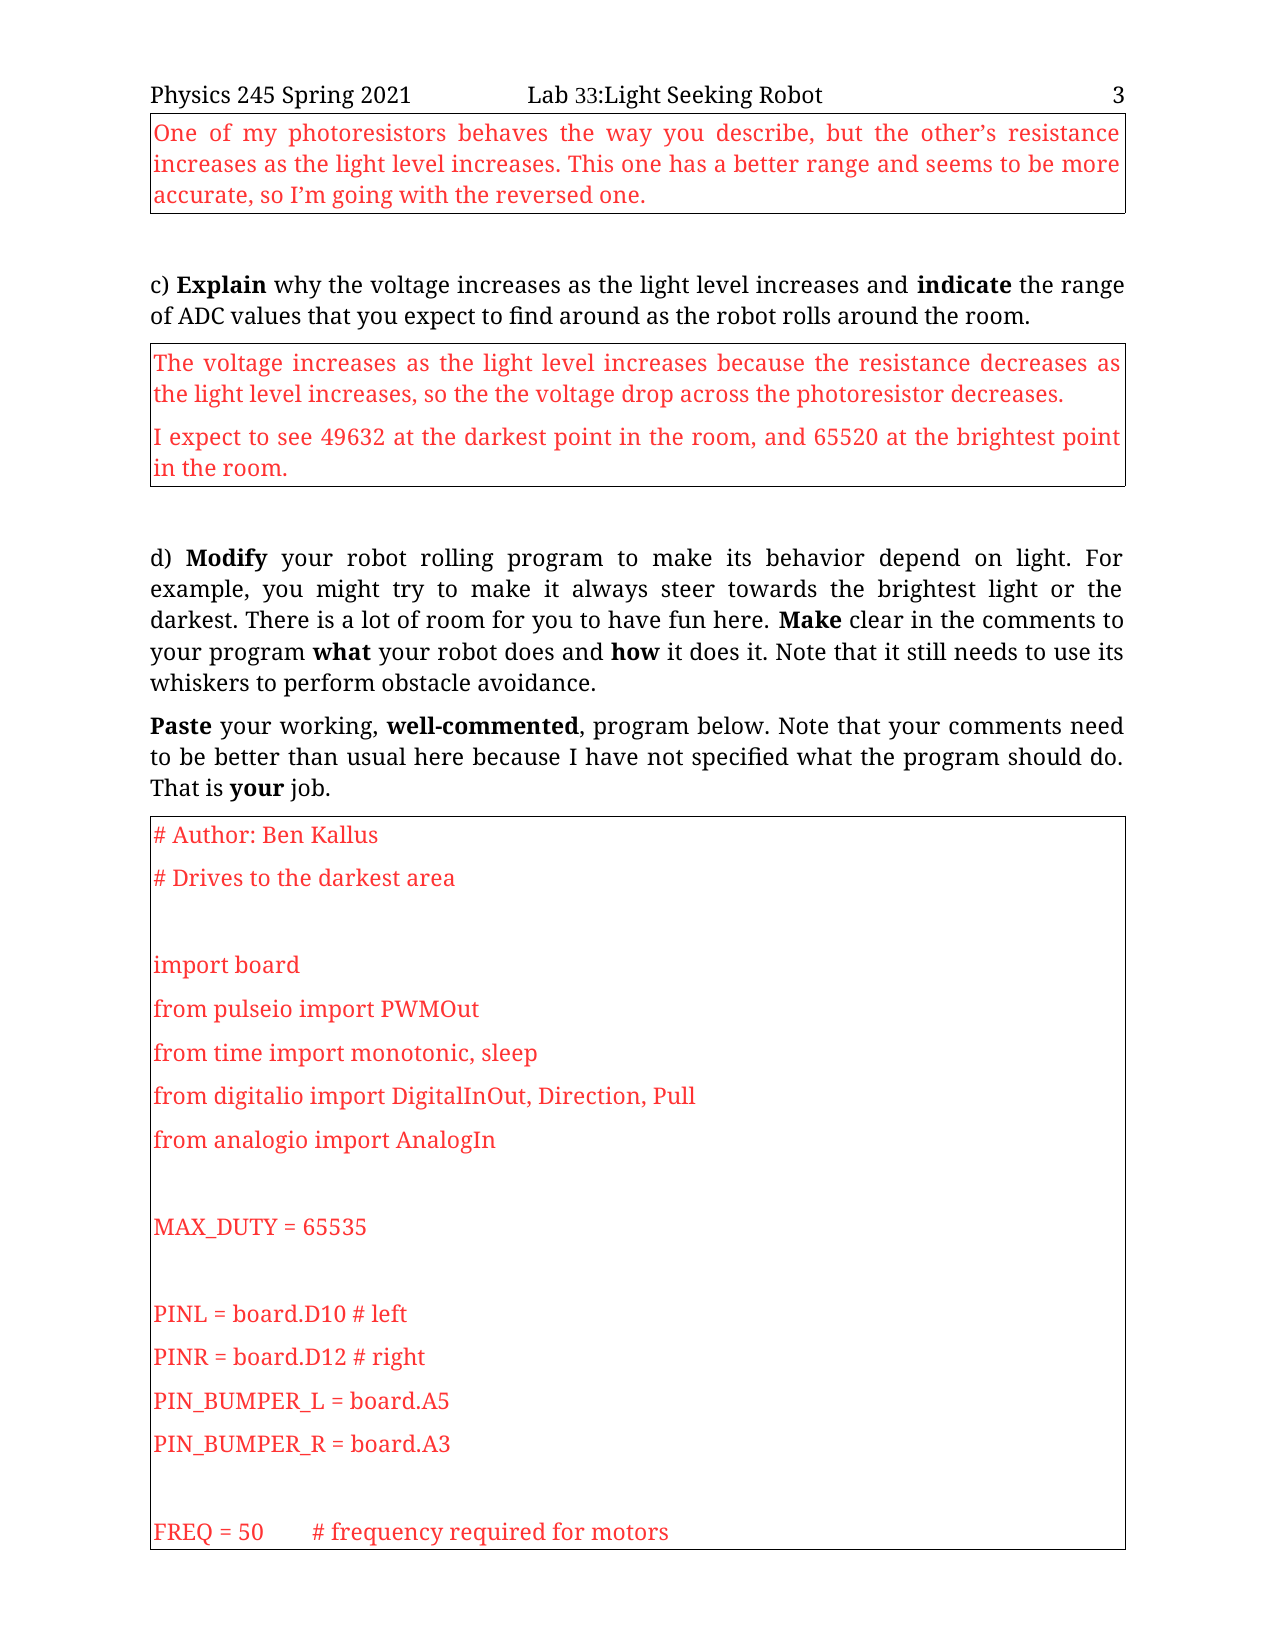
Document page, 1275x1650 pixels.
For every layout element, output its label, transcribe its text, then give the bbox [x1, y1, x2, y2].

text The voltage increases as the light level increases because the resistance decreases as the light level increases, so the the voltage drop across the photoresistor decreases. [151, 344, 1125, 408]
text PIN_BUMPER_L = board.A5 [151, 1382, 1125, 1416]
text from digitalio import DigitalInOut, Direction, Pull [151, 1077, 1125, 1111]
text import board [151, 946, 1125, 980]
text from time import monotonic, sleep [151, 1033, 1125, 1067]
text # Drives to the darkest area [151, 859, 1125, 893]
text from analogio import AnalogIn [151, 1120, 1125, 1154]
text # Author: Ben Kallus [151, 817, 1125, 850]
text Paste your working, well-commented, program below. Note that your comments need to be better than usual here because I have not specified what the program should do. That is your job. [150, 710, 1125, 803]
text PINL = board.D10 # left [151, 1294, 1125, 1329]
text PIN_BUMPER_R = board.A3 [151, 1425, 1125, 1459]
text MAX_DUTY = 65535 [151, 1207, 1125, 1242]
text d) Modify your robot rolling program to make its behavior depend on light. For example, you might try to make it always steer towards the brightest light or the darkest. There is a lot of room for you to have fun here. Make clear in the comments to your program what your robot does and how it does it. Note that it still needs to use its whiskers to perform obstacle avoidance. [150, 542, 1125, 697]
text One of my photoresistors behaves the way you describe, but the other’s resistance increases as the light level increases. This one has a better range and seems to be more accurate, so I’m going with the reversed one. [151, 114, 1125, 213]
text PINR = board.D12 # right [151, 1338, 1125, 1372]
text I expect to see 49632 at the darkest point in the room, and 65520 at the brightest point in the room. [151, 418, 1125, 486]
text c) Explain why the voltage increases as the light level increases and indicate the range of ADC values that you expect to find around as the robot rolls around the room. [150, 269, 1125, 331]
text FREQ = 50 # frequency required for motors [151, 1512, 1125, 1549]
text from pulseio import PWMOut [151, 990, 1125, 1024]
